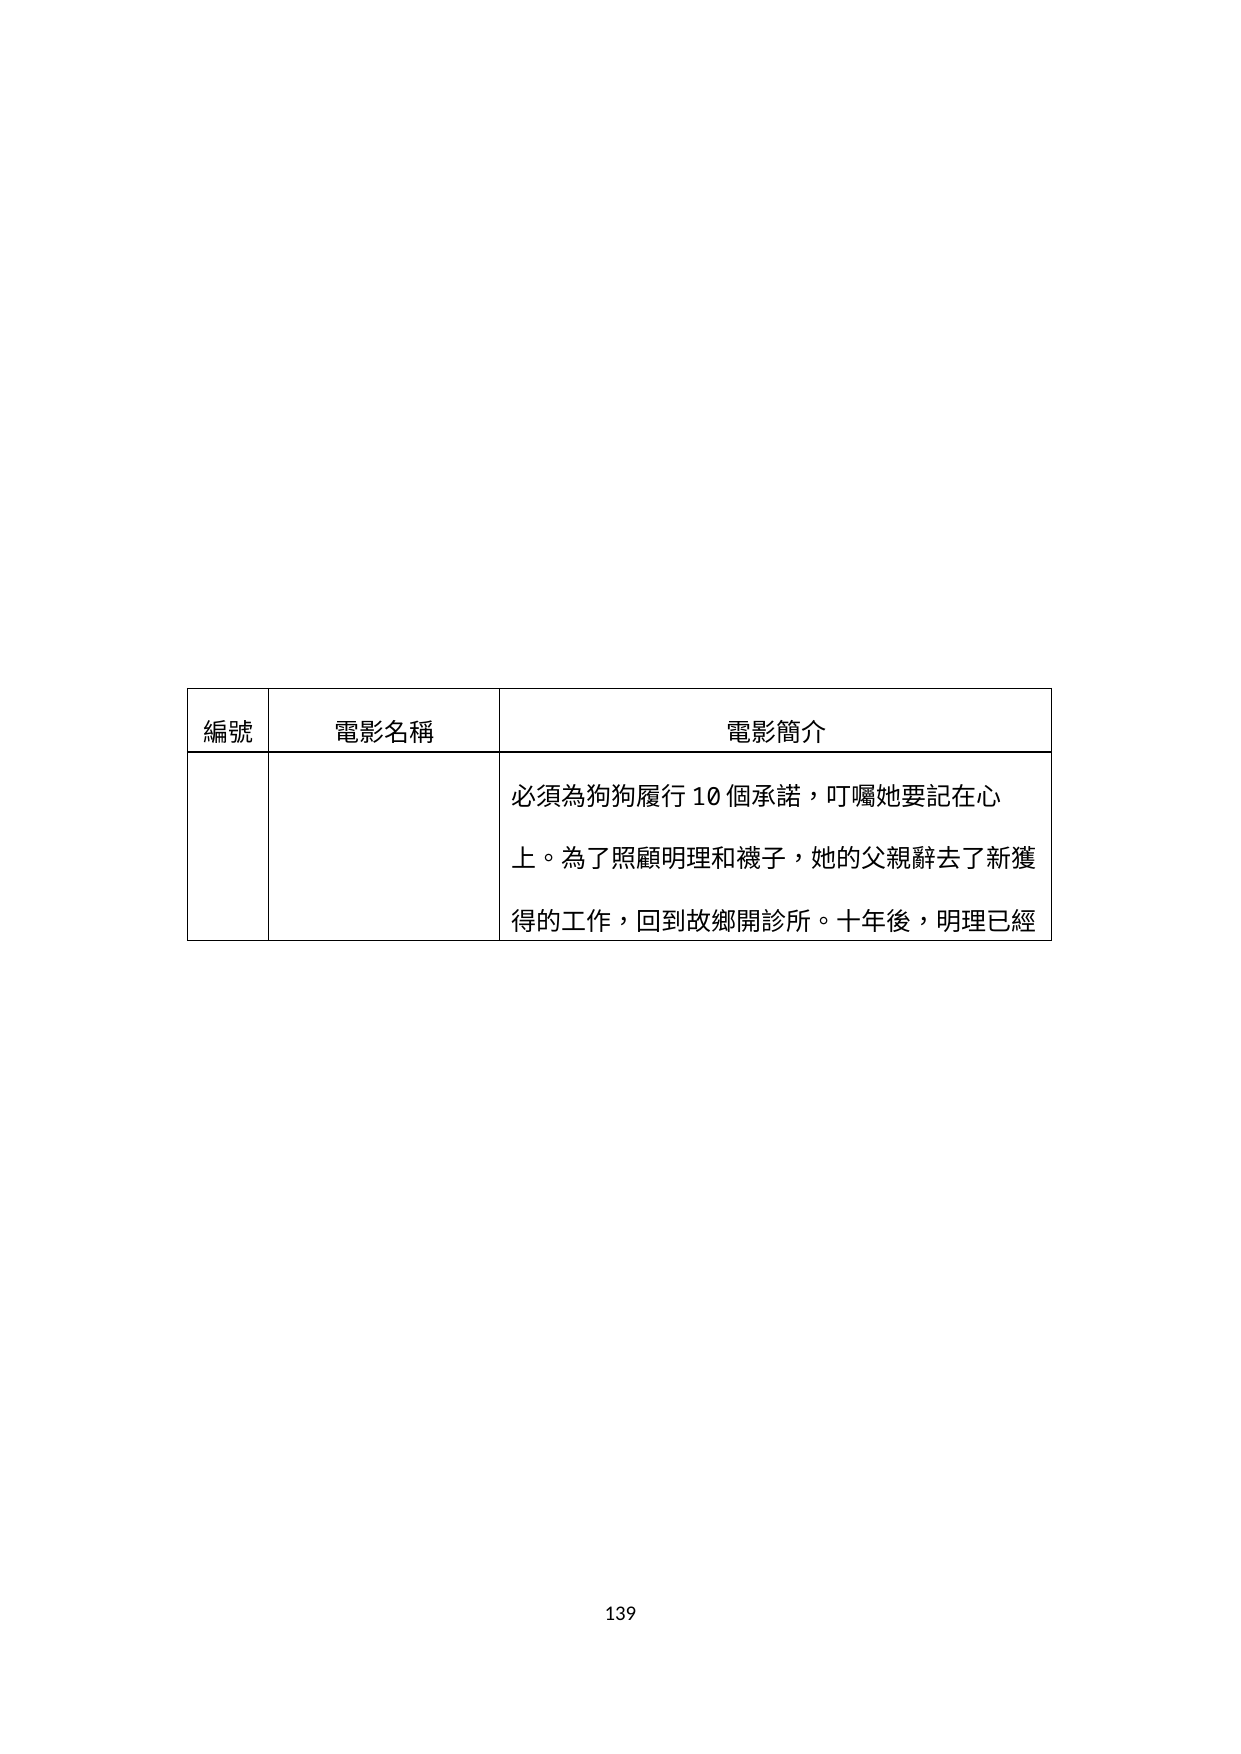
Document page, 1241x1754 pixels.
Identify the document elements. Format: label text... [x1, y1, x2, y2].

table_cell [188, 753, 268, 940]
table_header 編號 [188, 689, 268, 751]
table_cell 必須為狗狗履行10個承諾，叮囑她要記在心上。為了照顧明理和襪子，她的父親辭去了新獲得的工作，回到故鄉開診所。十年後，明理已經 [500, 753, 1051, 940]
table_header 電影簡介 [500, 689, 1051, 751]
table_header 電影名稱 [269, 689, 499, 751]
table_cell [269, 753, 499, 940]
